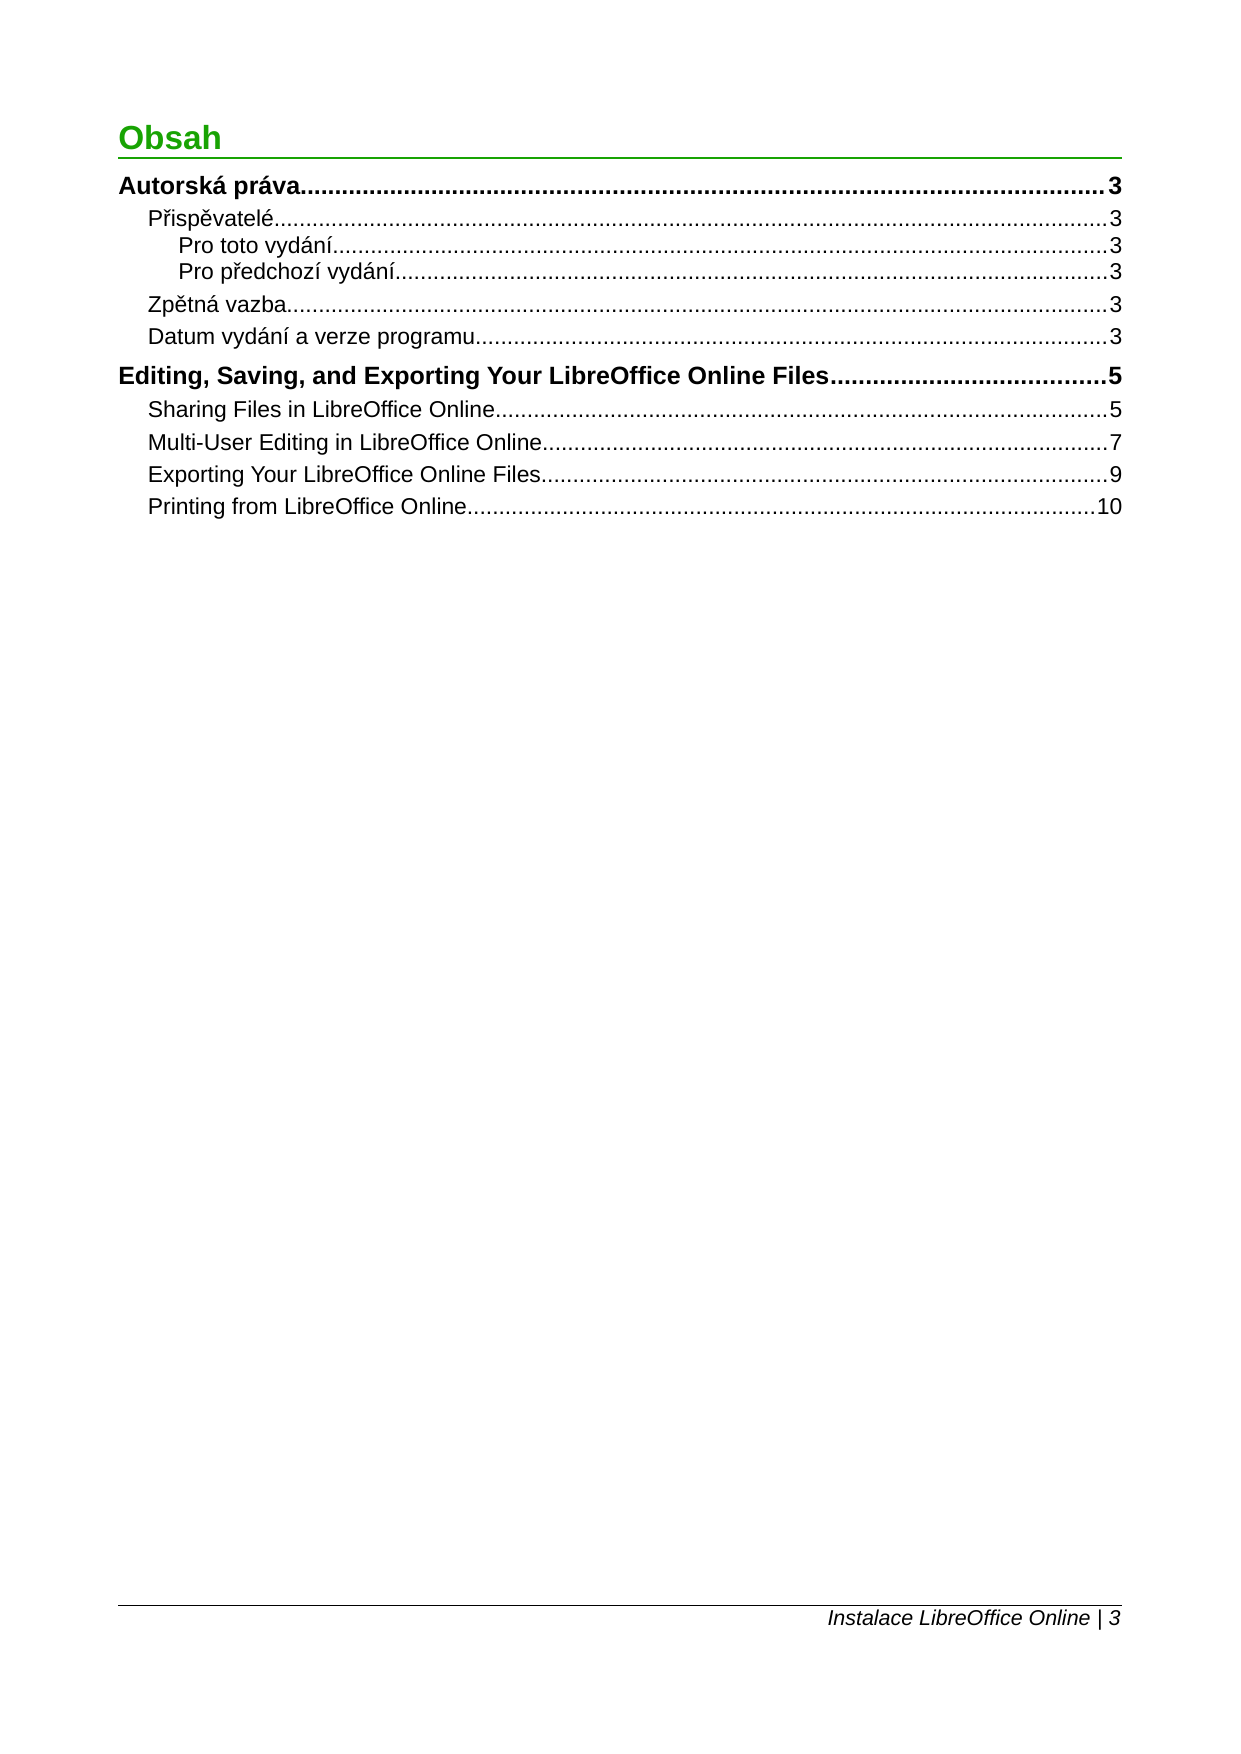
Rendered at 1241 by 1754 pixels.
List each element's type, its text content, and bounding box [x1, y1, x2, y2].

text Editing, Saving, and Exporting Your LibreOffice Online Files 5 [118, 361, 1122, 390]
text Autorská práva 3 [118, 171, 1122, 199]
text Printing from LibreOffice Online 10 [148, 493, 1122, 519]
text Zpětná vazba 3 [148, 291, 1122, 317]
text Pro předchozí vydání 3 [178, 258, 1122, 284]
text Exporting Your LibreOffice Online Files 9 [148, 461, 1122, 487]
text Sharing Files in LibreOffice Online 5 [148, 396, 1122, 422]
text Přispěvatelé 3 [148, 205, 1122, 232]
subtitle Obsah [118, 118, 1122, 157]
text Multi-User Editing in LibreOffice Online 7 [148, 428, 1122, 455]
text Pro toto vydání 3 [178, 232, 1122, 258]
text Datum vydání a verze programu 3 [148, 323, 1122, 349]
